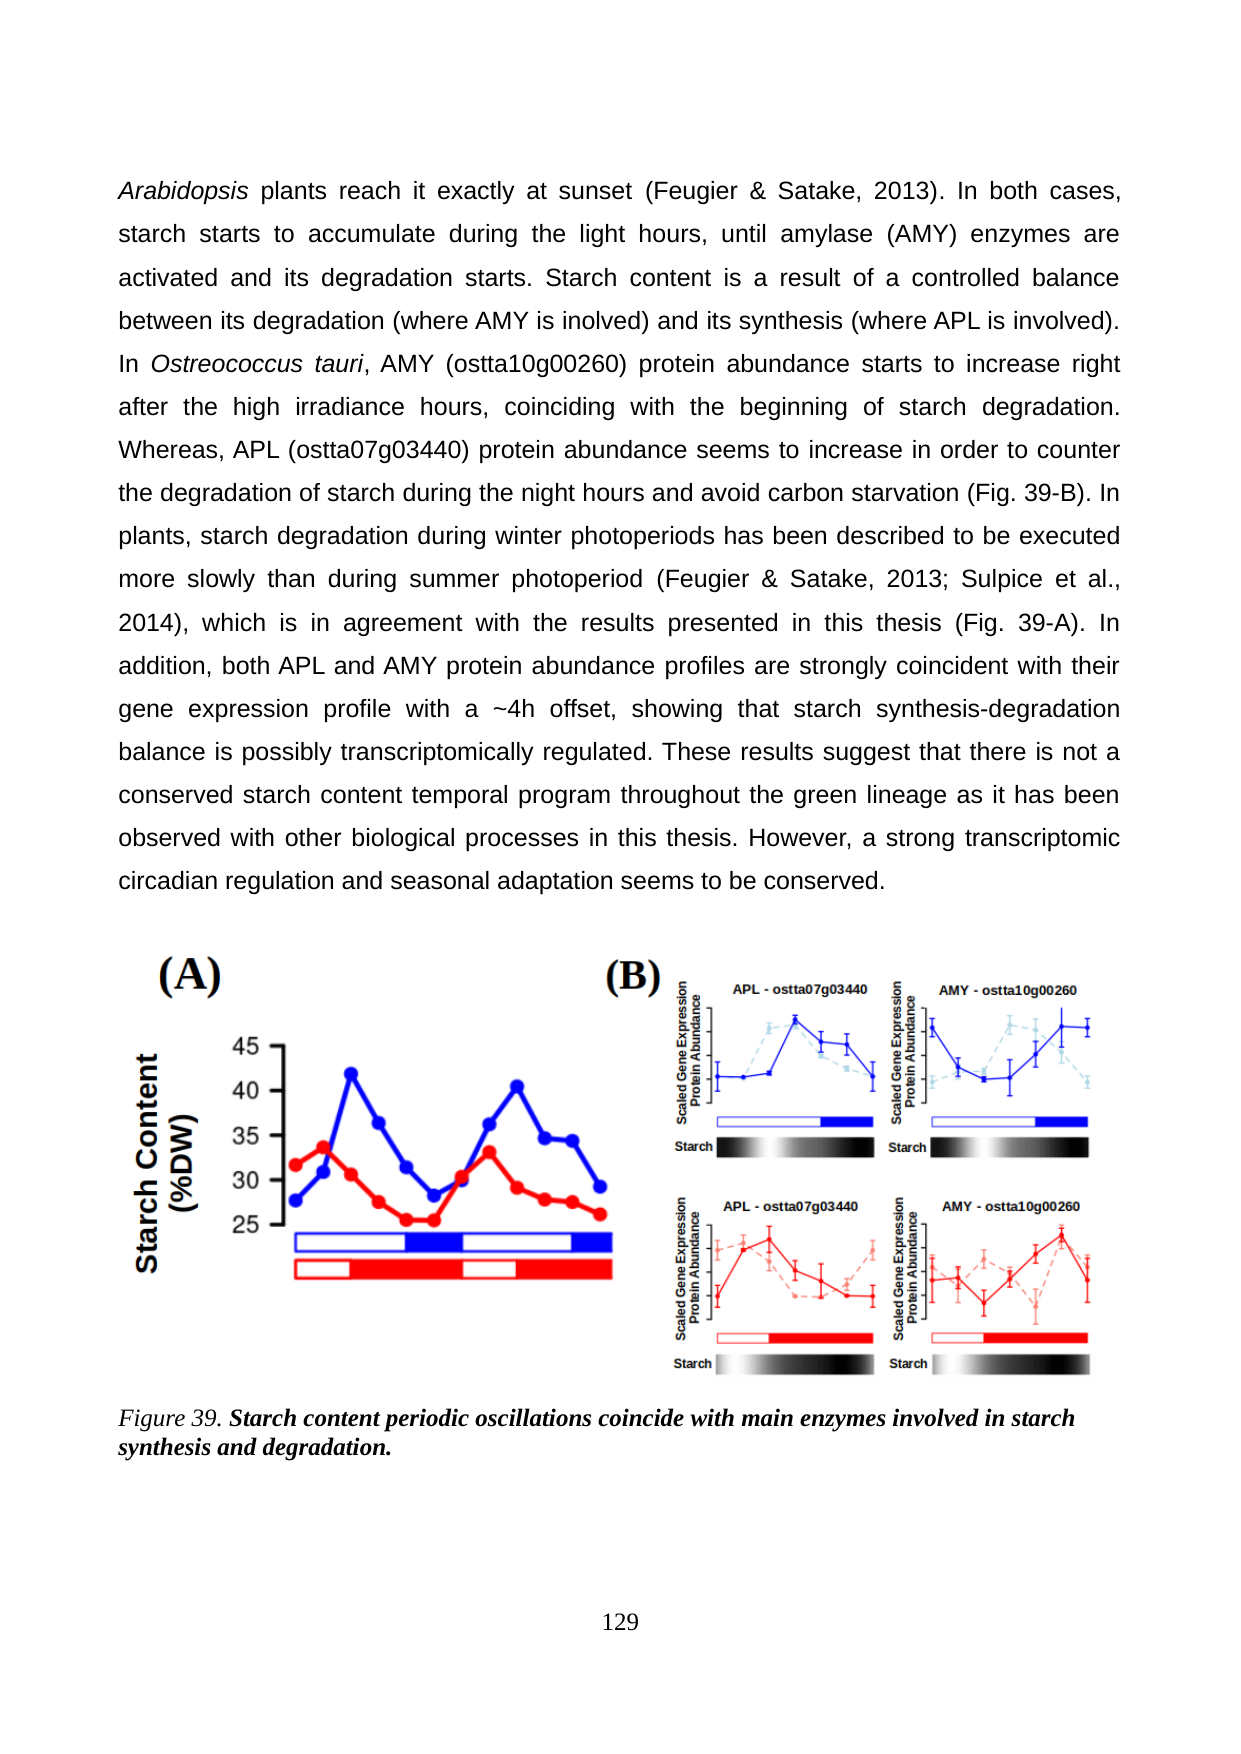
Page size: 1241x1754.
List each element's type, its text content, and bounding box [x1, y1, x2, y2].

picture [118, 936, 1123, 1404]
text Figure 39. Starch content periodic oscillations coincide with main enzymes involved in starch synthesis and degradation. [118, 1404, 1122, 1461]
text Arabidopsis plants reach it exactly at sunset (Feugier & Satake, 2013)⁠. In both cases, starch starts to accumulate during the light hours, until amylase (AMY) enzymes are activated and its degradation starts. Starch content is a result of a controlled balance between its degradation (where AMY is inolved) and its synthesis (where APL is involved). In Ostreococcus tauri, AMY (ostta10g00260) protein abundance starts to increase right after the high irradiance hours, coinciding with the beginning of starch degradation. Whereas, APL (ostta07g03440) protein abundance seems to increase in order to counter the degradation of starch during the night hours and avoid carbon starvation (Fig. 39-B). In plants, starch degradation during winter photoperiods has been described to be executed more slowly than during summer photoperiod (Feugier & Satake, 2013; Sulpice et al., 2014)⁠, which is in agreement with the results presented in this thesis (Fig. 39-A). In addition, both APL and AMY protein abundance profiles are strongly coincident with their gene expression profile with a ~4h offset, showing that starch synthesis-degradation balance is possibly transcriptomically regulated. These results suggest that there is not a conserved starch content temporal program throughout the green lineage as it has been observed with other biological processes in this thesis. However, a strong transcriptomic circadian regulation and seasonal adaptation seems to be conserved. [118, 176, 1122, 895]
